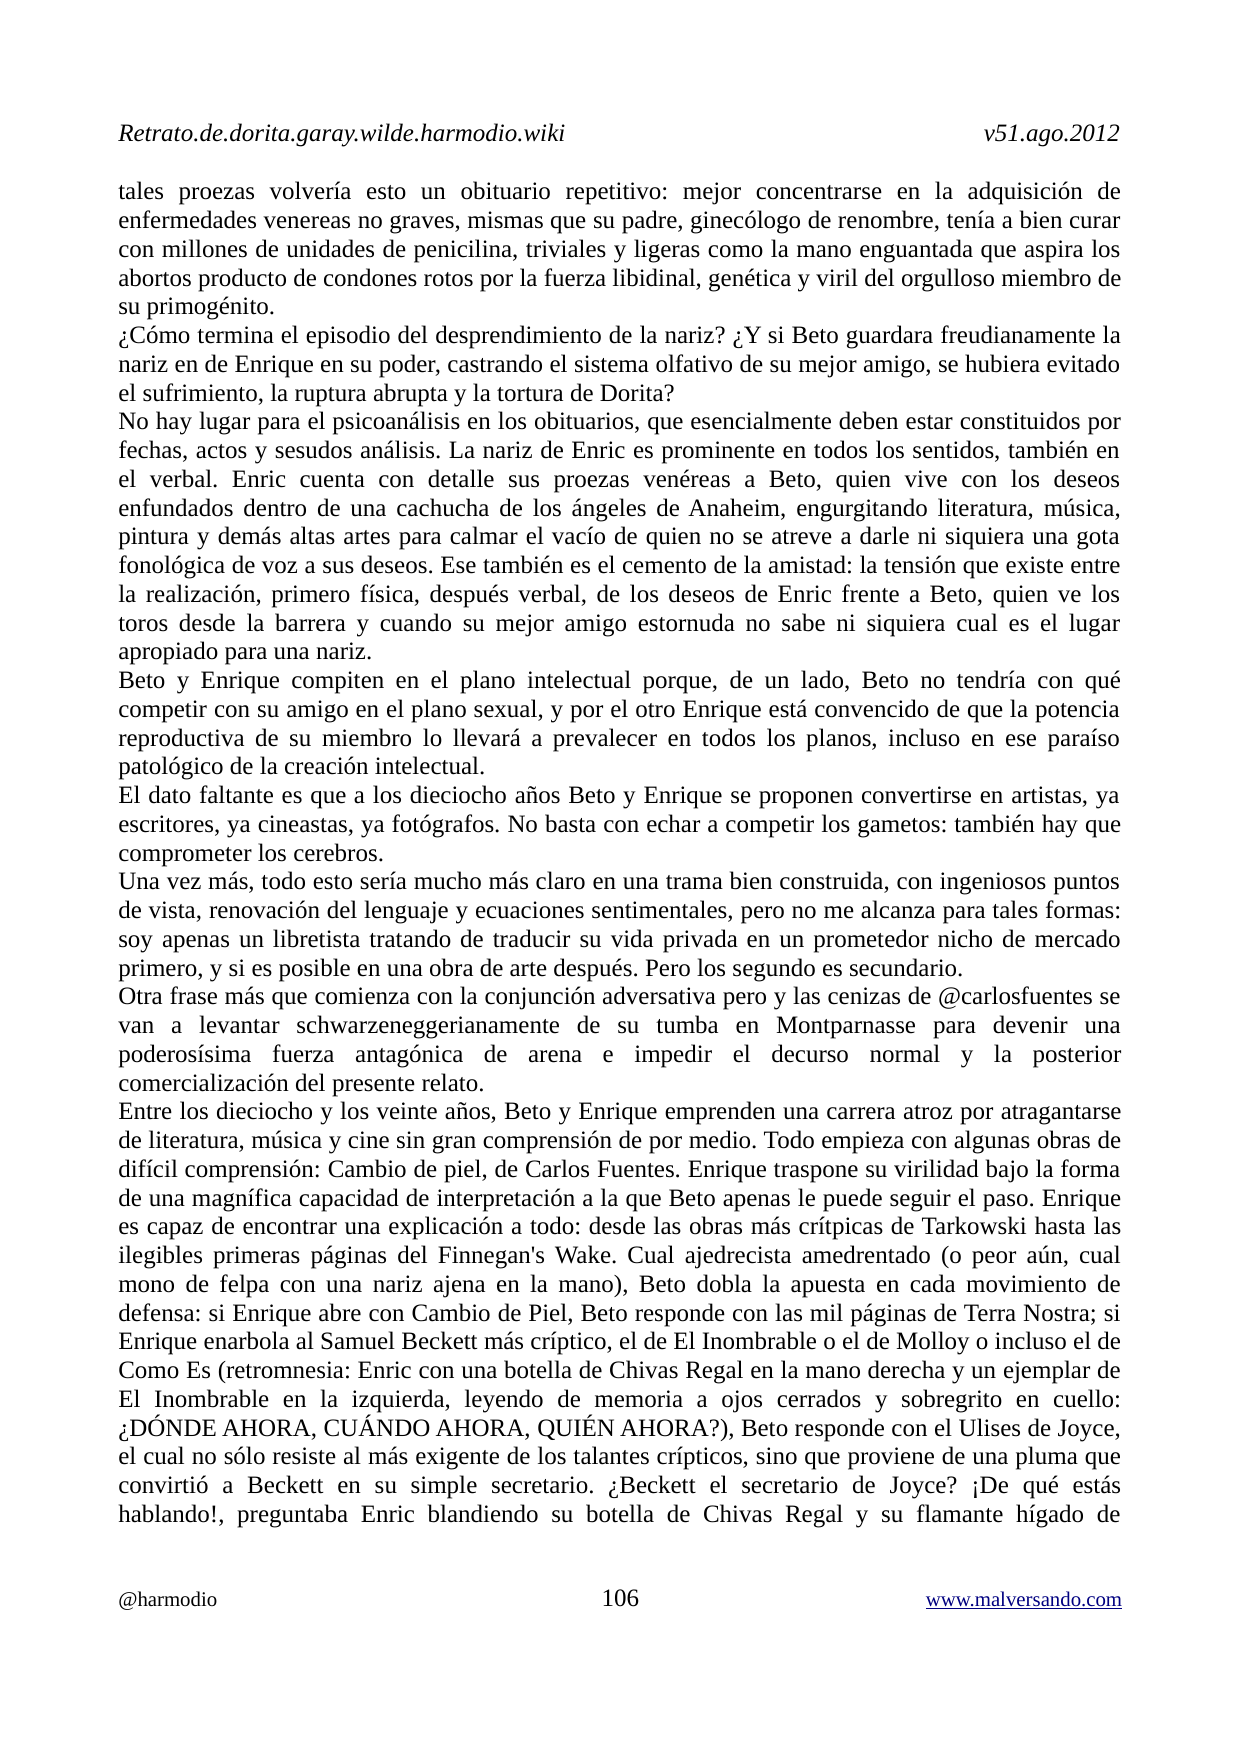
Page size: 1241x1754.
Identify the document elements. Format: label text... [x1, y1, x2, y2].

text Entre los dieciocho y los veinte años, Beto y Enrique emprenden una carrera atroz por atragantarse de literatura, música y cine sin gran comprensión de por medio. Todo empieza con algunas obras de difícil comprensión: Cambio de piel, de Carlos Fuentes. Enrique traspone su virilidad bajo la forma de una magnífica capacidad de interpretación a la que Beto apenas le puede seguir el paso. Enrique es capaz de encontrar una explicación a todo: desde las obras más crítpicas de Tarkowski hasta las ilegibles primeras páginas del Finnegan's Wake. Cual ajedrecista amedrentado (o peor aún, cual mono de felpa con una nariz ajena en la mano), Beto dobla la apuesta en cada movimiento de defensa: si Enrique abre con Cambio de Piel, Beto responde con las mil páginas de Terra Nostra; si Enrique enarbola al Samuel Beckett más críptico, el de El Inombrable o el de Molloy o incluso el de Como Es (retromnesia: Enric con una botella de Chivas Regal en la mano derecha y un ejemplar de El Inombrable en la izquierda, leyendo de memoria a ojos cerrados y sobregrito en cuello: ¿DÓNDE AHORA, CUÁNDO AHORA, QUIÉN AHORA?), Beto responde con el Ulises de Joyce, el cual no sólo resiste al más exigente de los talantes crípticos, sino que proviene de una pluma que convirtió a Beckett en su simple secretario. ¿Beckett el secretario de Joyce? ¡De qué estás hablando!, preguntaba Enric blandiendo su botella de Chivas Regal y su flamante hígado de [118, 1096, 1122, 1528]
text ¿Cómo termina el episodio del desprendimiento de la nariz? ¿Y si Beto guardara freudianamente la nariz en de Enrique en su poder, castrando el sistema olfativo de su mejor amigo, se hubiera evitado el sufrimiento, la ruptura abrupta y la tortura de Dorita? [118, 320, 1122, 406]
text tales proezas volvería esto un obituario repetitivo: mejor concentrarse en la adquisición de enfermedades venereas no graves, mismas que su padre, ginecólogo de renombre, tenía a bien curar con millones de unidades de penicilina, triviales y ligeras como la mano enguantada que aspira los abortos producto de condones rotos por la fuerza libidinal, genética y viril del orgulloso miembro de su primogénito. [118, 176, 1122, 320]
text Beto y Enrique compiten en el plano intelectual porque, de un lado, Beto no tendría con qué competir con su amigo en el plano sexual, y por el otro Enrique está convencido de que la potencia reproductiva de su miembro lo llevará a prevalecer en todos los planos, incluso en ese paraíso patológico de la creación intelectual. [118, 665, 1122, 780]
text Otra frase más que comienza con la conjunción adversativa pero y las cenizas de @carlosfuentes se van a levantar schwarzeneggerianamente de su tumba en Montparnasse para devenir una poderosísima fuerza antagónica de arena e impedir el decurso normal y la posterior comercialización del presente relato. [118, 981, 1122, 1096]
text El dato faltante es que a los dieciocho años Beto y Enrique se proponen convertirse en artistas, ya escritores, ya cineastas, ya fotógrafos. No basta con echar a competir los gametos: también hay que comprometer los cerebros. [118, 780, 1122, 866]
text No hay lugar para el psicoanálisis en los obituarios, que esencialmente deben estar constituidos por fechas, actos y sesudos análisis. La nariz de Enric es prominente en todos los sentidos, también en el verbal. Enric cuenta con detalle sus proezas venéreas a Beto, quien vive con los deseos enfundados dentro de una cachucha de los ángeles de Anaheim, engurgitando literatura, música, pintura y demás altas artes para calmar el vacío de quien no se atreve a darle ni siquiera una gota fonológica de voz a sus deseos. Ese también es el cemento de la amistad: la tensión que existe entre la realización, primero física, después verbal, de los deseos de Enric frente a Beto, quien ve los toros desde la barrera y cuando su mejor amigo estornuda no sabe ni siquiera cual es el lugar apropiado para una nariz. [118, 406, 1122, 665]
text Una vez más, todo esto sería mucho más claro en una trama bien construida, con ingeniosos puntos de vista, renovación del lenguaje y ecuaciones sentimentales, pero no me alcanza para tales formas: soy apenas un libretista tratando de traducir su vida privada en un prometedor nicho de mercado primero, y si es posible en una obra de arte después. Pero los segundo es secundario. [118, 866, 1122, 981]
